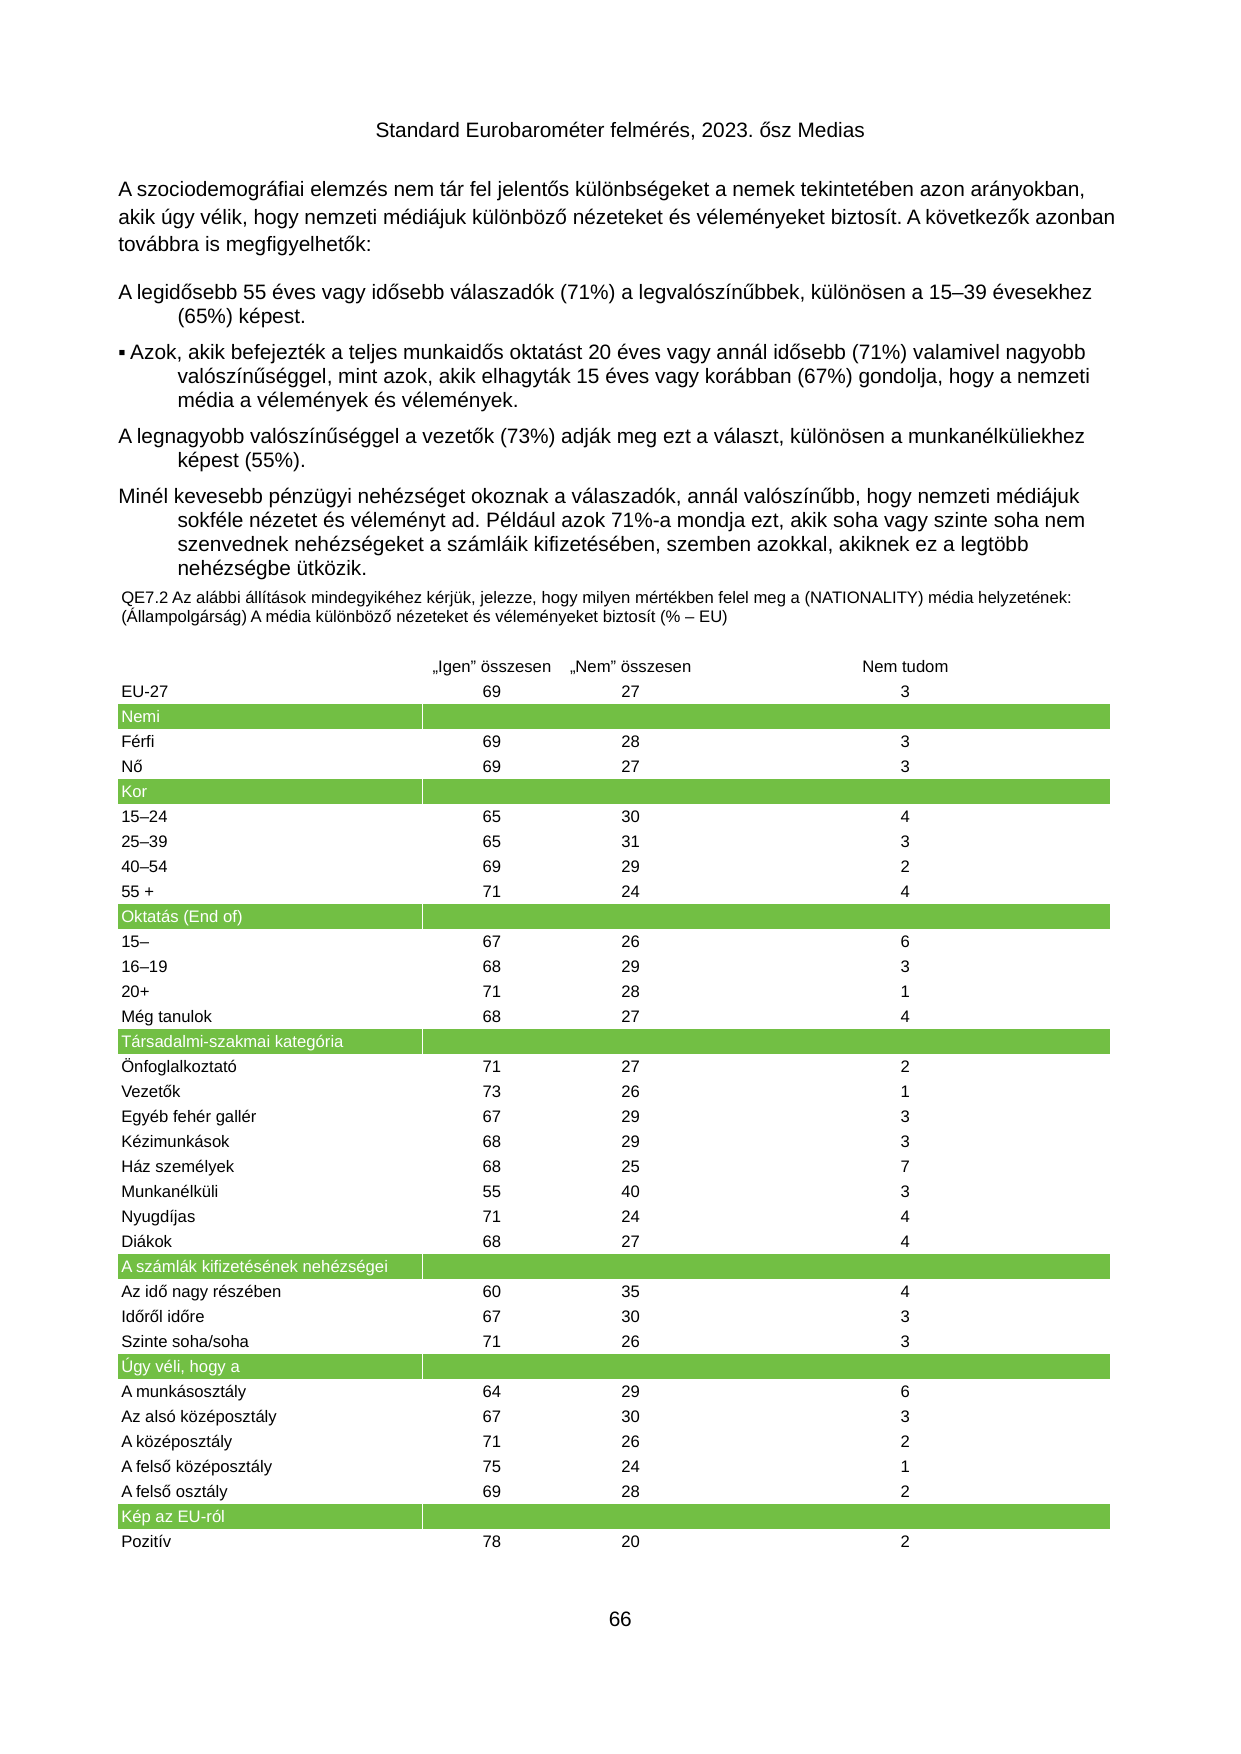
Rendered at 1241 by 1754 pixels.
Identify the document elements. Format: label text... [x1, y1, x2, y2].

table_cell 4 [700, 1004, 1110, 1029]
table_cell 67 [423, 1304, 561, 1329]
table_cell 25–39 [118, 829, 422, 854]
table_cell Ház személyek [118, 1154, 422, 1179]
table_cell Munkanélküli [118, 1179, 422, 1204]
table_cell 1 [700, 1079, 1110, 1104]
table_cell 67 [423, 929, 561, 954]
table_cell 6 [700, 1379, 1110, 1404]
table_cell [561, 1354, 700, 1379]
table_cell Diákok [118, 1229, 422, 1254]
table_cell 71 [423, 1429, 561, 1454]
table_cell [423, 1504, 561, 1529]
table_cell 27 [561, 1004, 700, 1029]
table_cell [423, 904, 561, 929]
table_cell Még tanulok [118, 1004, 422, 1029]
table_cell 26 [561, 1329, 700, 1354]
table_cell 15– [118, 929, 422, 954]
table_cell 2 [700, 1429, 1110, 1454]
table_cell A felső osztály [118, 1479, 422, 1504]
table_cell 29 [561, 954, 700, 979]
table_cell 2 [700, 1529, 1110, 1554]
table_cell 3 [700, 679, 1110, 704]
table_cell [561, 704, 700, 729]
table_cell 20+ [118, 979, 422, 1004]
table_cell Önfoglalkoztató [118, 1054, 422, 1079]
table_cell [423, 704, 561, 729]
table_cell [561, 1254, 700, 1279]
table_cell [423, 1354, 561, 1379]
table_cell 1 [700, 979, 1110, 1004]
text ▪ Azok, akik befejezték a teljes munkaidős oktatást 20 éves vagy annál idősebb (71%) valamivel nagyobb valószínűséggel, mint azok, akik elhagyták 15 éves vagy korábban (67%) gondolja, hogy a nemzeti média a vélemények és vélemények. [118, 340, 1122, 412]
table_cell 3 [700, 1104, 1110, 1129]
table_cell 68 [423, 1004, 561, 1029]
table_cell Kép az EU-ról [118, 1504, 422, 1529]
table_cell 25 [561, 1154, 700, 1179]
table_cell [423, 629, 561, 654]
table_cell Az idő nagy részében [118, 1279, 422, 1304]
table_cell A munkásosztály [118, 1379, 422, 1404]
table_cell 7 [700, 1154, 1110, 1179]
table_cell 4 [700, 1279, 1110, 1304]
table_cell 29 [561, 854, 700, 879]
table_cell Vezetők [118, 1079, 422, 1104]
table_cell [423, 779, 561, 804]
table_cell 24 [561, 1204, 700, 1229]
table_cell „Igen” összesen [423, 654, 561, 679]
table_cell 69 [423, 679, 561, 704]
table_cell 30 [561, 1304, 700, 1329]
table_cell 67 [423, 1104, 561, 1129]
table_cell Az alsó középosztály [118, 1404, 422, 1429]
table_cell 3 [700, 829, 1110, 854]
table_cell 16–19 [118, 954, 422, 979]
table_cell 67 [423, 1404, 561, 1429]
table_cell 69 [423, 1479, 561, 1504]
table_cell [423, 1254, 561, 1279]
table_cell 68 [423, 954, 561, 979]
table_cell „Nem” összesen [561, 654, 700, 679]
table_cell [700, 904, 1110, 929]
table_cell 2 [700, 1054, 1110, 1079]
table_cell Oktatás (End of) [118, 904, 422, 929]
table_cell 3 [700, 754, 1110, 779]
table_cell [118, 654, 422, 679]
table_cell 27 [561, 754, 700, 779]
table_cell 78 [423, 1529, 561, 1554]
text A legidősebb 55 éves vagy idősebb válaszadók (71%) a legvalószínűbbek, különösen a 15–39 évesekhez (65%) képest. [118, 280, 1122, 328]
table_cell 64 [423, 1379, 561, 1404]
table_cell 65 [423, 829, 561, 854]
text A szociodemográfiai elemzés nem tár fel jelentős különbségeket a nemek tekintetében azon arányokban, akik úgy vélik, hogy nemzeti médiájuk különböző nézeteket és véleményeket biztosít. A következők azonban továbbra is megfigyelhetők: [118, 177, 1122, 256]
table_header QE7.2 Az alábbi állítások mindegyikéhez kérjük, jelezze, hogy milyen mértékben felel meg a (NATIONALITY) média helyzetének: (Állampolgárság) A média különböző nézeteket és véleményeket biztosít (% – EU) [118, 585, 1110, 629]
table_cell 69 [423, 729, 561, 754]
table_cell A felső középosztály [118, 1454, 422, 1479]
table_cell 68 [423, 1229, 561, 1254]
table_cell 3 [700, 1179, 1110, 1204]
table_cell 69 [423, 854, 561, 879]
table_cell [700, 779, 1110, 804]
table_cell 27 [561, 1229, 700, 1254]
table_cell 71 [423, 1054, 561, 1079]
table_cell 28 [561, 729, 700, 754]
table_cell 40–54 [118, 854, 422, 879]
table_cell 3 [700, 1304, 1110, 1329]
table_cell Nő [118, 754, 422, 779]
table_cell 3 [700, 1129, 1110, 1154]
table_cell 27 [561, 679, 700, 704]
text A legnagyobb valószínűséggel a vezetők (73%) adják meg ezt a választ, különösen a munkanélküliekhez képest (55%). [118, 424, 1122, 472]
table_cell EU-27 [118, 679, 422, 704]
table_cell 71 [423, 979, 561, 1004]
table_cell 29 [561, 1129, 700, 1154]
table_cell [423, 1029, 561, 1054]
table_cell 28 [561, 1479, 700, 1504]
table_cell Kézimunkások [118, 1129, 422, 1154]
table_cell [561, 1504, 700, 1529]
table_cell 65 [423, 804, 561, 829]
table_cell [561, 629, 700, 654]
table_cell [700, 1504, 1110, 1529]
table_cell 24 [561, 879, 700, 904]
table_cell 71 [423, 1204, 561, 1229]
table_cell Kor [118, 779, 422, 804]
table_cell 31 [561, 829, 700, 854]
table_cell [700, 704, 1110, 729]
table_cell 71 [423, 879, 561, 904]
table_cell 55 + [118, 879, 422, 904]
table_cell 73 [423, 1079, 561, 1104]
table_cell [118, 629, 422, 654]
table_cell [700, 629, 1110, 654]
table_cell 26 [561, 1079, 700, 1104]
table_cell 6 [700, 929, 1110, 954]
table_cell [700, 1029, 1110, 1054]
table_cell 55 [423, 1179, 561, 1204]
table_cell 20 [561, 1529, 700, 1554]
table_cell 71 [423, 1329, 561, 1354]
table_cell Időről időre [118, 1304, 422, 1329]
table_cell 4 [700, 1204, 1110, 1229]
table_cell A számlák kifizetésének nehézségei [118, 1254, 422, 1279]
table_cell Egyéb fehér gallér [118, 1104, 422, 1129]
table_cell Nem tudom [700, 654, 1110, 679]
table_cell Pozitív [118, 1529, 422, 1554]
table_cell Nemi [118, 704, 422, 729]
table_cell 1 [700, 1454, 1110, 1479]
table_cell 2 [700, 1479, 1110, 1504]
text Minél kevesebb pénzügyi nehézséget okoznak a válaszadók, annál valószínűbb, hogy nemzeti médiájuk sokféle nézetet és véleményt ad. Például azok 71%-a mondja ezt, akik soha vagy szinte soha nem szenvednek nehézségeket a számláik kifizetésében, szemben azokkal, akiknek ez a legtöbb nehézségbe ütközik. [118, 483, 1122, 579]
table_cell 40 [561, 1179, 700, 1204]
table_cell 29 [561, 1104, 700, 1129]
table_cell 3 [700, 1329, 1110, 1354]
table_cell 28 [561, 979, 700, 1004]
table_cell 4 [700, 879, 1110, 904]
table_cell 27 [561, 1054, 700, 1079]
table_cell [700, 1254, 1110, 1279]
table_cell [700, 1354, 1110, 1379]
table_cell 3 [700, 729, 1110, 754]
table_cell 2 [700, 854, 1110, 879]
table_cell 15–24 [118, 804, 422, 829]
table_cell 68 [423, 1129, 561, 1154]
table_cell 26 [561, 1429, 700, 1454]
table_cell 3 [700, 954, 1110, 979]
table_cell 30 [561, 804, 700, 829]
table_cell 4 [700, 1229, 1110, 1254]
table_cell Szinte soha/soha [118, 1329, 422, 1354]
table_cell Férfi [118, 729, 422, 754]
table_cell 4 [700, 804, 1110, 829]
table_cell [561, 779, 700, 804]
table_cell 69 [423, 754, 561, 779]
table_cell [561, 904, 700, 929]
table_cell Társadalmi-szakmai kategória [118, 1029, 422, 1054]
table_cell A középosztály [118, 1429, 422, 1454]
table_cell 29 [561, 1379, 700, 1404]
table_cell Nyugdíjas [118, 1204, 422, 1229]
table_cell 75 [423, 1454, 561, 1479]
table_cell 30 [561, 1404, 700, 1429]
table_cell 60 [423, 1279, 561, 1304]
table_cell Úgy véli, hogy a [118, 1354, 422, 1379]
table_cell 26 [561, 929, 700, 954]
table_cell 3 [700, 1404, 1110, 1429]
table_cell 24 [561, 1454, 700, 1479]
table_cell [561, 1029, 700, 1054]
table_cell 35 [561, 1279, 700, 1304]
table_cell 68 [423, 1154, 561, 1179]
